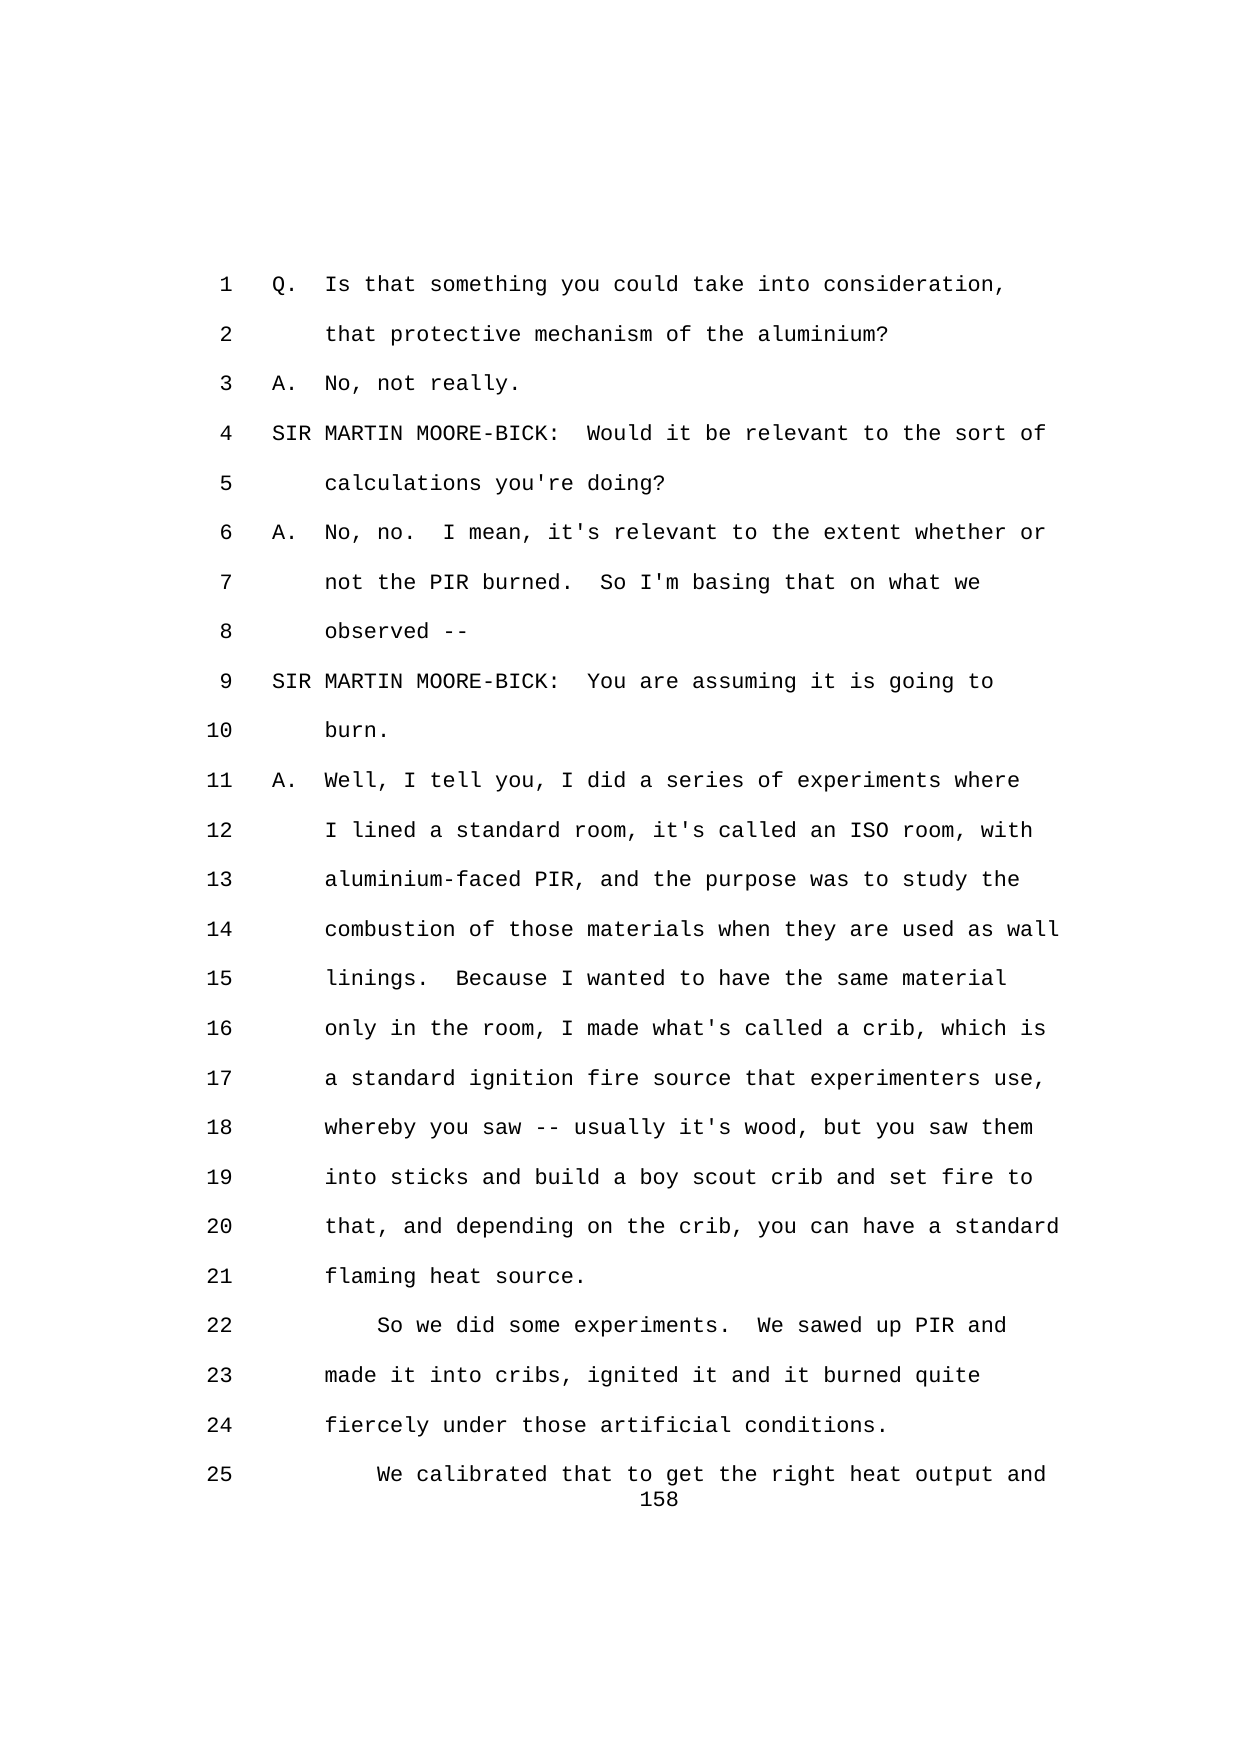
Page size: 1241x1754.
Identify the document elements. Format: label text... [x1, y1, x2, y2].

text 22 So we did some experiments. We sawed up PIR and [75, 1314, 1165, 1339]
text 19 into sticks and build a boy scout crib and set fire to [75, 1166, 1165, 1191]
text 12 I lined a standard room, it's called an ISO room, with [75, 819, 1165, 843]
text 2 that protective mechanism of the aluminium? [75, 323, 1165, 348]
text 4 SIR MARTIN MOORE-BICK: Would it be relevant to the sort of [75, 422, 1165, 447]
text 6 A. No, no. I mean, it's relevant to the extent whether or [75, 521, 1165, 546]
text 17 a standard ignition fire source that experimenters use, [75, 1067, 1165, 1091]
text 15 linings. Because I wanted to have the same material [75, 967, 1165, 992]
text 3 A. No, not really. [75, 372, 1165, 397]
text 10 burn. [75, 719, 1165, 744]
text 13 aluminium-faced PIR, and the purpose was to study the [75, 868, 1165, 893]
text 16 only in the room, I made what's called a crib, which is [75, 1017, 1165, 1042]
text 1 Q. Is that something you could take into consideration, [75, 273, 1165, 298]
text 7 not the PIR burned. So I'm basing that on what we [75, 571, 1165, 596]
text 25 We calibrated that to get the right heat output and [75, 1463, 1165, 1488]
text 24 fiercely under those artificial conditions. [75, 1414, 1165, 1438]
text 21 flaming heat source. [75, 1265, 1165, 1290]
text 158 [75, 1488, 1165, 1513]
text 9 SIR MARTIN MOORE-BICK: You are assuming it is going to [75, 670, 1165, 695]
text 8 observed -- [75, 620, 1165, 645]
text 11 A. Well, I tell you, I did a series of experiments where [75, 769, 1165, 794]
text 14 combustion of those materials when they are used as wall [75, 918, 1165, 943]
text 18 whereby you saw -- usually it's wood, but you saw them [75, 1116, 1165, 1141]
text 5 calculations you're doing? [75, 472, 1165, 496]
text 20 that, and depending on the crib, you can have a standard [75, 1215, 1165, 1240]
text 23 made it into cribs, ignited it and it burned quite [75, 1364, 1165, 1389]
